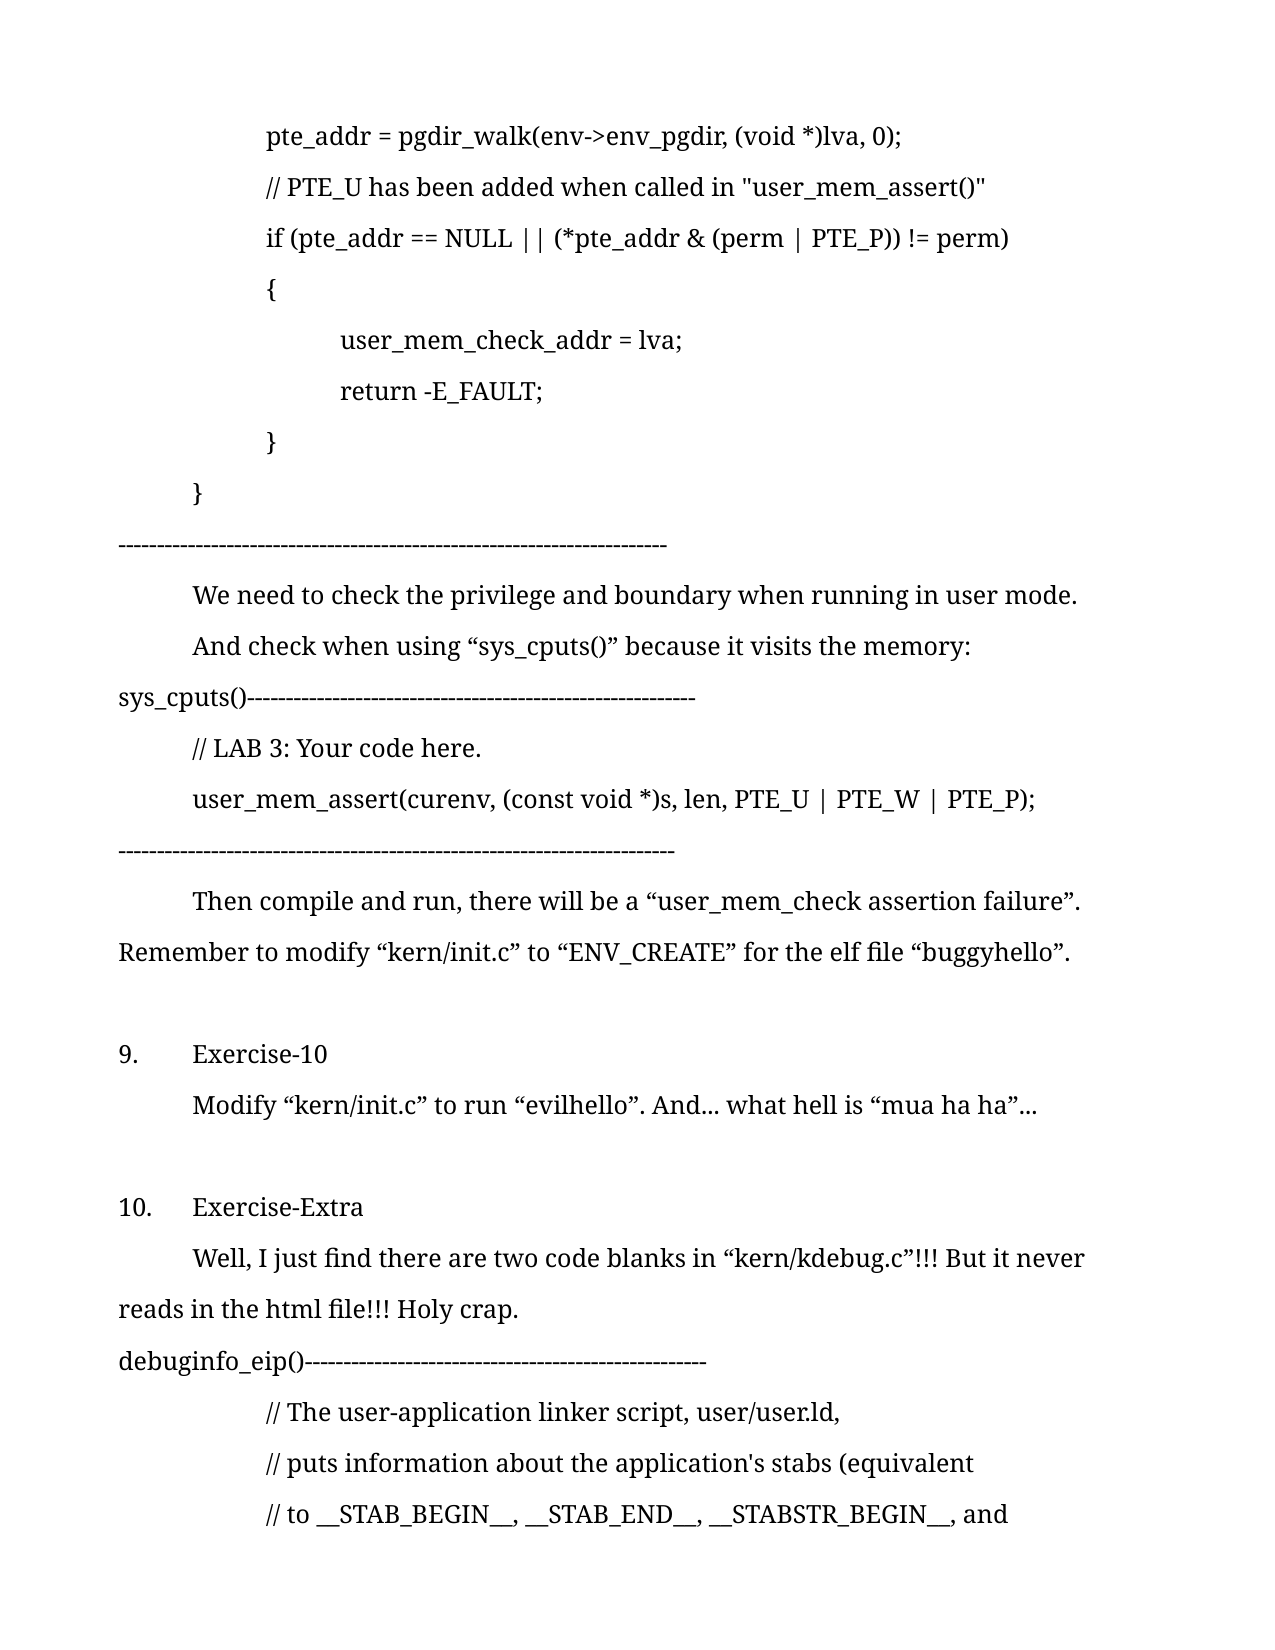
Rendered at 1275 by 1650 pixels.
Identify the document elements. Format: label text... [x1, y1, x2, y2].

text { [118, 271, 1157, 305]
text } [118, 424, 1157, 458]
text user_mem_assert(curenv, (const void *)s, len, PTE_U | PTE_W | PTE_P); ------------------------------------------------------------------------ Then compile and run, there will be a “user_mem_check assertion failure”. Remember to modify “kern/init.c” to “ENV_CREATE” for the elf file “buggyhello”. 9. Exercise-10 Modify “kern/init.c” to run “evilhello”. And... what hell is “mua ha ha”... 10. Exercise-Extra Well, I just find there are two code blanks in “kern/kdebug.c”!!! But it never reads in the html file!!! Holy crap. debuginfo_eip()---------------------------------------------------- // The user-application linker script, user/user.ld, [118, 782, 1157, 1428]
text } ----------------------------------------------------------------------- We need to check the privilege and boundary when running in user mode. And check when using “sys_cputs()” because it visits the memory: sys_cputs()---------------------------------------------------------- // LAB 3: Your code here. [118, 475, 1157, 765]
text pte_addr = pgdir_walk(env->env_pgdir, (void *)lva, 0); [118, 118, 1157, 152]
text // puts information about the application's stabs (equivalent [118, 1445, 1157, 1479]
text // to __STAB_BEGIN__, __STAB_END__, __STABSTR_BEGIN__, and [118, 1496, 1157, 1530]
text // PTE_U has been added when called in "user_mem_assert()" [118, 169, 1157, 203]
text return -E_FAULT; [118, 373, 1157, 407]
text user_mem_check_addr = lva; [118, 322, 1157, 356]
text if (pte_addr == NULL || (*pte_addr & (perm | PTE_P)) != perm) [118, 220, 1157, 254]
